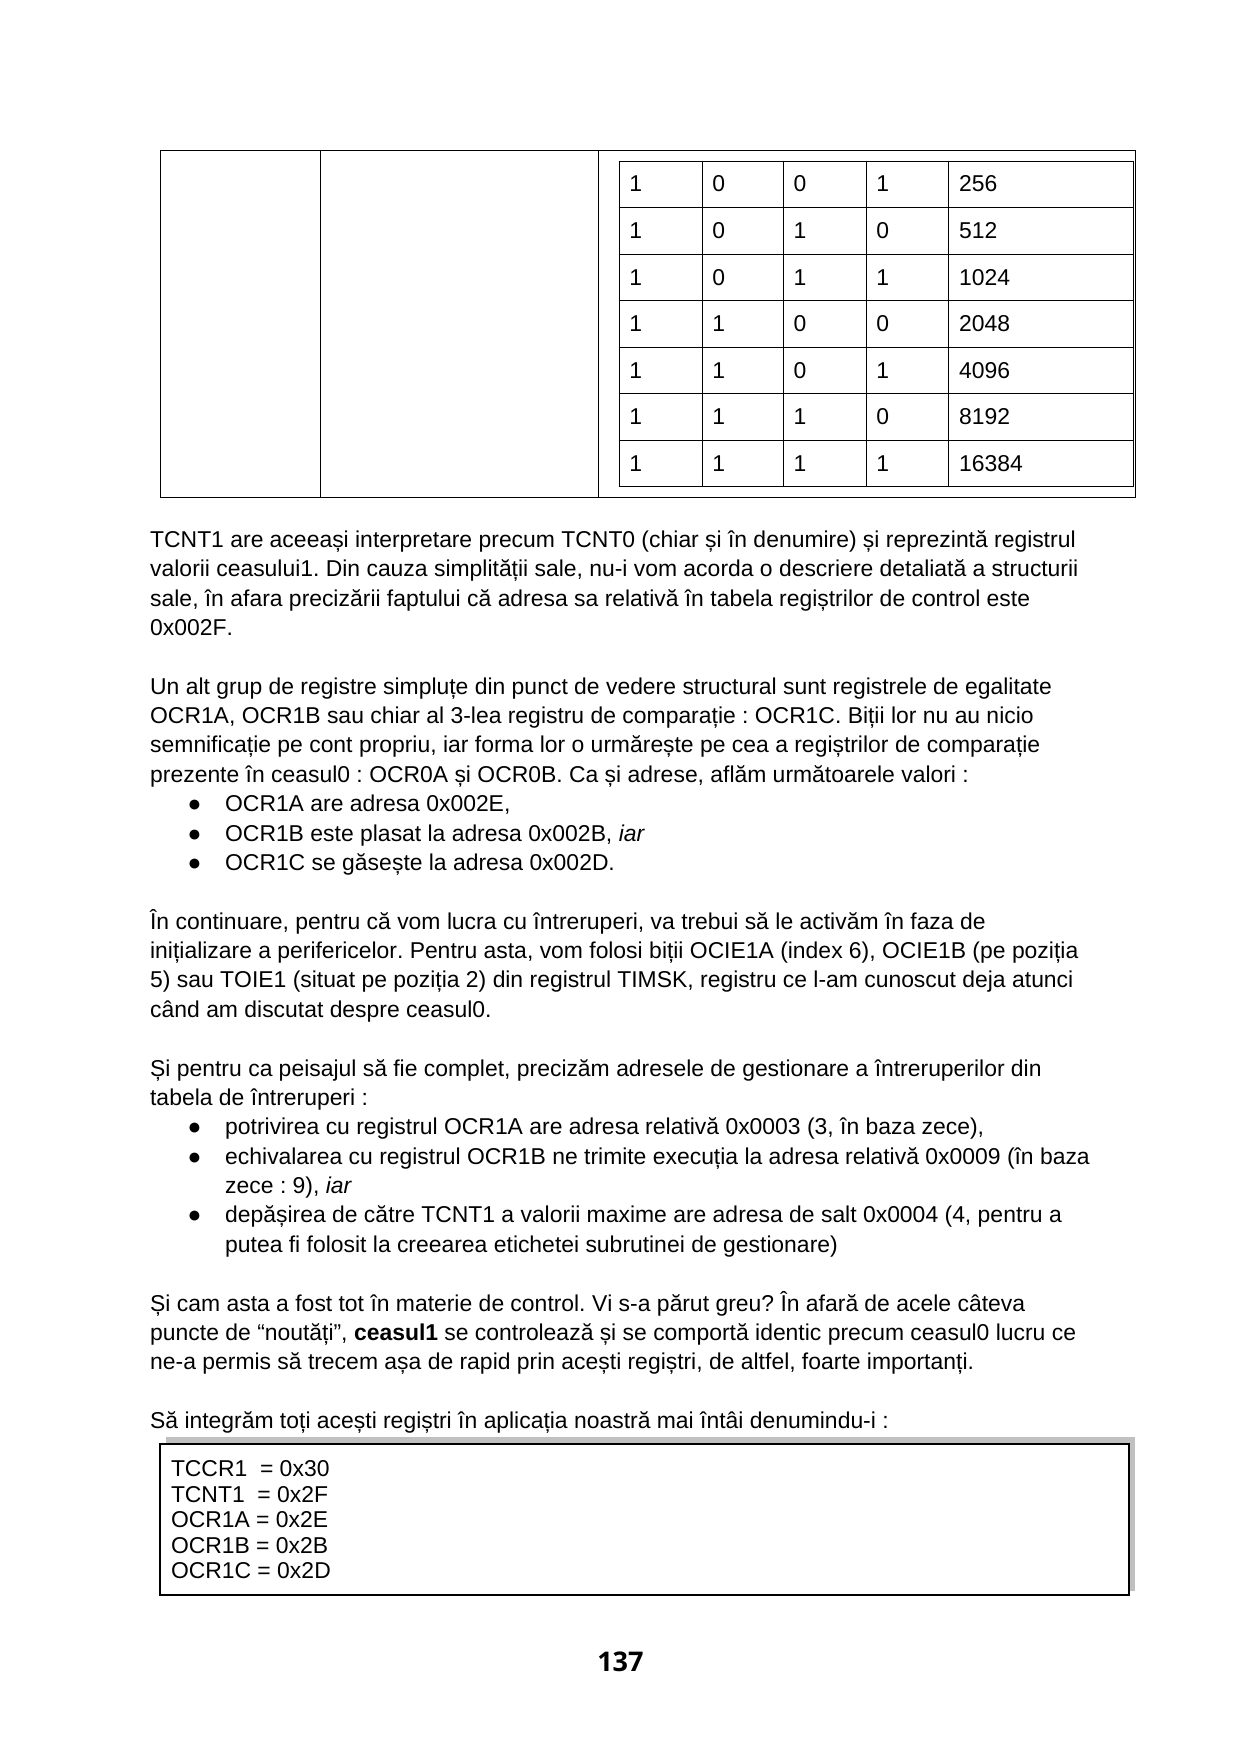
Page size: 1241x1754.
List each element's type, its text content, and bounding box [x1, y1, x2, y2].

table_cell 0 [703, 208, 783, 254]
table_cell 1 [620, 348, 702, 393]
table_cell 1024 [949, 255, 1133, 300]
table_cell 0 [867, 394, 948, 440]
table_cell 1 [784, 255, 866, 300]
table_cell 16384 [949, 441, 1133, 486]
table_cell 1 [867, 441, 948, 486]
list potrivirea cu registrul OCR1A are adresa relativă 0x0003 (3, în baza zece), [187, 1114, 1091, 1140]
table_cell 1 [784, 441, 866, 486]
table_cell 8192 [949, 394, 1133, 440]
table_cell 1 [703, 441, 783, 486]
table_cell [321, 151, 598, 497]
table_cell [599, 151, 1135, 497]
table_cell 1 [703, 348, 783, 393]
text Să integrăm toți acești regiștri în aplicația noastră mai întâi denumindu-i : [150, 1408, 1091, 1433]
table_cell 1 [620, 394, 702, 440]
table_cell 0 [784, 162, 866, 207]
table_cell 1 [867, 162, 948, 207]
table_header TCCR1 = 0x30 TCNT1 = 0x2F OCR1A = 0x2E OCR1B = 0x2B OCR1C = 0x2D [161, 1445, 1128, 1594]
table_cell 1 [784, 394, 866, 440]
list OCR1C se găsește la adresa 0x002D. [187, 850, 1091, 875]
text Și cam asta a fost tot în materie de control. Vi s-a părut greu? În afară de acele câteva puncte de “noutăți”, ceasul1 se controlează și se comportă identic precum ceasul0 lucru ce ne-a permis să trecem așa de rapid prin acești regiștri, de altfel, foarte importanți. [150, 1290, 1091, 1375]
table_cell 1 [620, 208, 702, 254]
table_cell 4096 [949, 348, 1133, 393]
table_cell 0 [784, 301, 866, 347]
table_cell 1 [703, 301, 783, 347]
table_cell 1 [867, 348, 948, 393]
table_cell 512 [949, 208, 1133, 254]
list echivalarea cu registrul OCR1B ne trimite execuția la adresa relativă 0x0009 (în baza zece : 9), iar [187, 1143, 1091, 1198]
table_cell 1 [620, 255, 702, 300]
table_cell 0 [867, 301, 948, 347]
table_cell 1 [867, 255, 948, 300]
table_cell 0 [784, 348, 866, 393]
table_cell 1 [620, 441, 702, 486]
text Un alt grup de registre simpluțe din punct de vedere structural sunt registrele de egalitate OCR1A, OCR1B sau chiar al 3-lea registru de comparație : OCR1C. Biții lor nu au nicio semnificație pe cont propriu, iar forma lor o urmărește pe cea a regiștrilor de comparație prezente în ceasul0 : OCR0A și OCR0B. Ca și adrese, aflăm următoarele valori : [150, 673, 1091, 787]
text Și pentru ca peisajul să fie complet, precizăm adresele de gestionare a întreruperilor din tabela de întreruperi : [150, 1055, 1091, 1110]
table_cell 2048 [949, 301, 1133, 347]
table_cell 1 [703, 394, 783, 440]
table_cell [161, 151, 320, 497]
list OCR1B este plasat la adresa 0x002B, iar [187, 820, 1091, 846]
table_cell 1 [620, 162, 702, 207]
table_cell 0 [703, 255, 783, 300]
table_cell 1 [784, 208, 866, 254]
text În continuare, pentru că vom lucra cu întreruperi, va trebui să le activăm în faza de inițializare a perifericelor. Pentru asta, vom folosi biții OCIE1A (index 6), OCIE1B (pe poziția 5) sau TOIE1 (situat pe poziția 2) din registrul TIMSK, registru ce l-am cunoscut deja atunci când am discutat despre ceasul0. [150, 908, 1091, 1022]
table_cell 0 [703, 162, 783, 207]
list OCR1A are adresa 0x002E, [187, 791, 1091, 817]
table_cell 256 [949, 162, 1133, 207]
text TCNT1 are aceeași interpretare precum TCNT0 (chiar și în denumire) și reprezintă registrul valorii ceasului1. Din cauza simplității sale, nu-i vom acorda o descriere detaliată a structurii sale, în afara precizării faptului că adresa sa relativă în tabela regiștrilor de control este 0x002F. [150, 527, 1091, 640]
table_cell 0 [867, 208, 948, 254]
table_cell 1 [620, 301, 702, 347]
list depășirea de către TCNT1 a valorii maxime are adresa de salt 0x0004 (4, pentru a putea fi folosit la creearea etichetei subrutinei de gestionare) [187, 1202, 1091, 1257]
